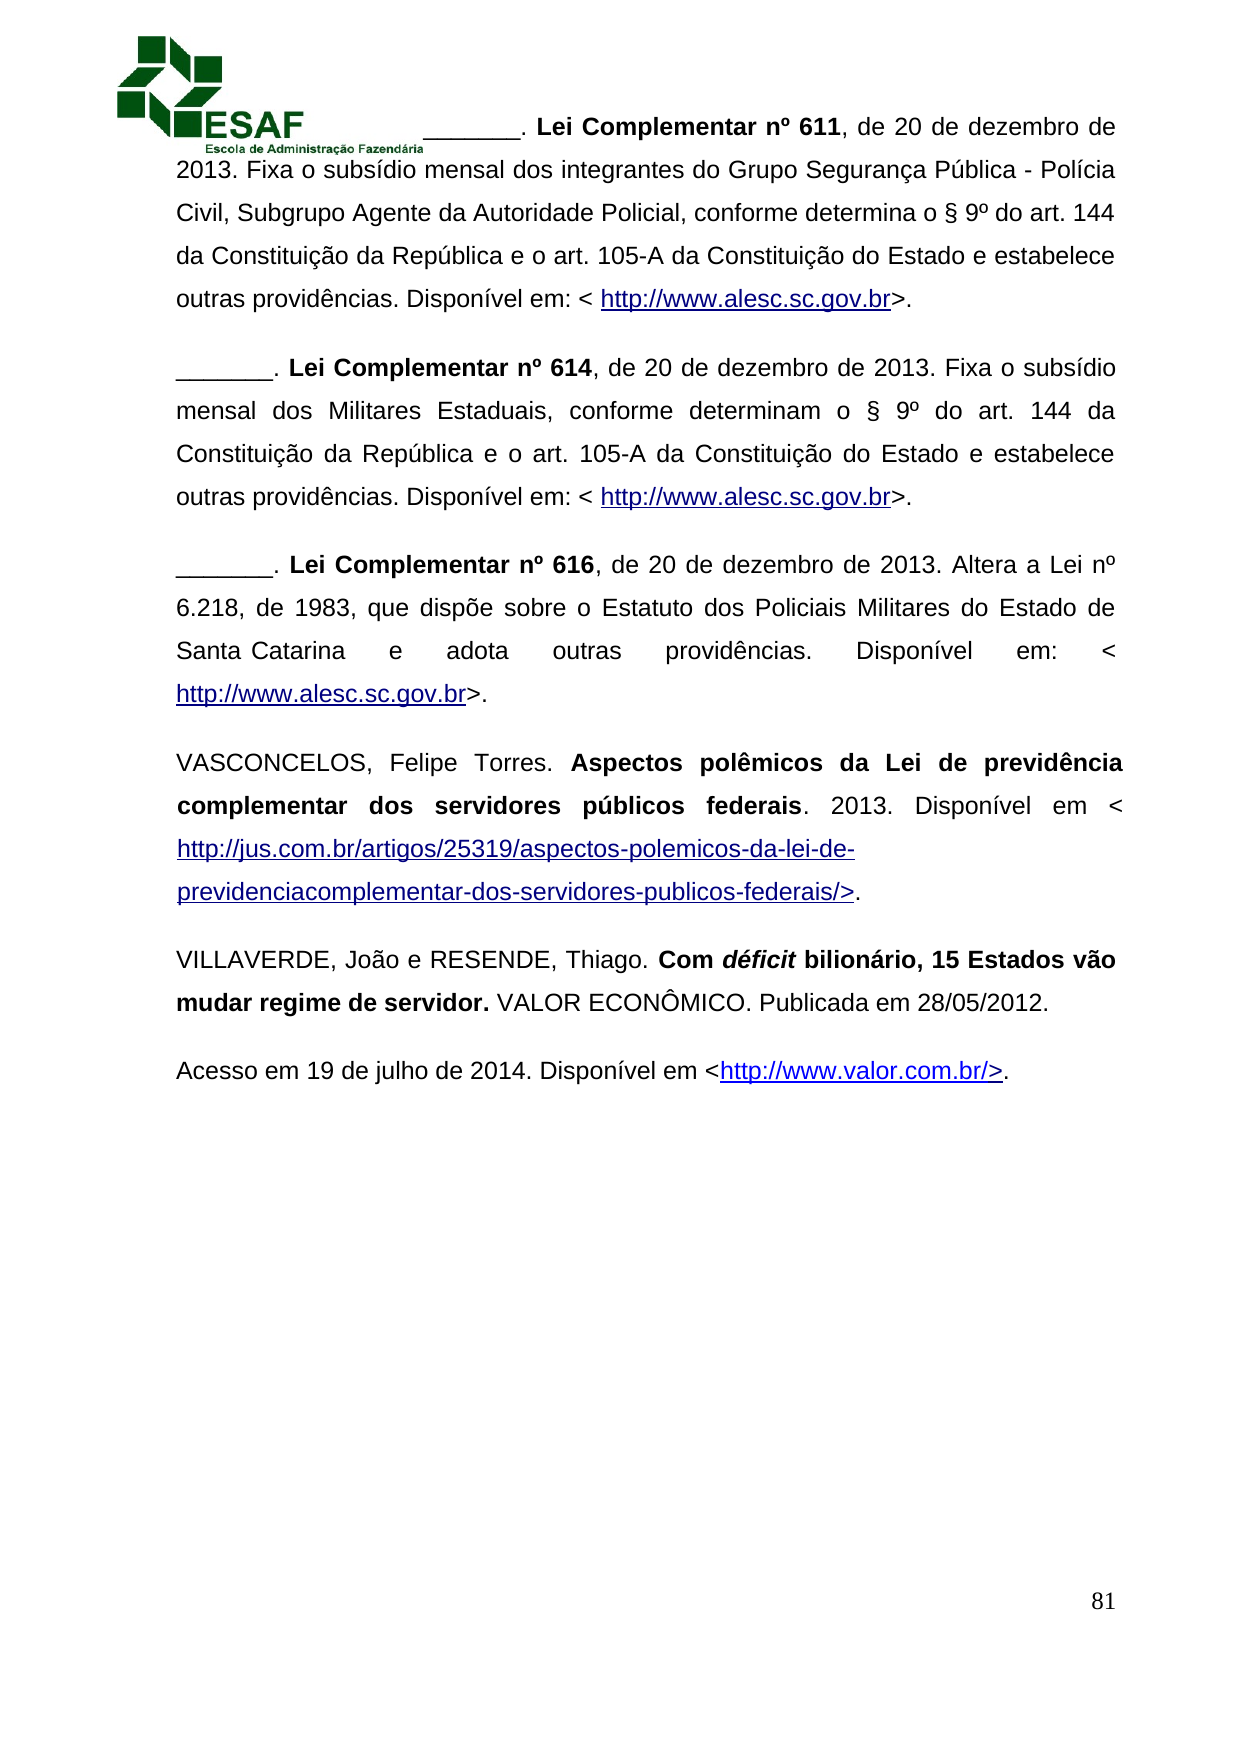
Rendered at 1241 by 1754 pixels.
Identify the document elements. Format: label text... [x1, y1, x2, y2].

text _______. Lei Complementar nº 611, de 20 de dezembro de 2013. Fixa o subsídio mensal dos integrantes do Grupo Segurança Pública - Polícia Civil, Subgrupo Agente da Autoridade Policial, conforme determina o § 9º do art. 144 da Constituição da República e o art. 105-A da Constituição do Estado e estabelece outras providências. Disponível em: < http://www.alesc.sc.gov.br>. [176, 112, 1117, 313]
text Acesso em 19 de julho de 2014. Disponível em <http://www.valor.com.br/>. [176, 1056, 1117, 1085]
text VILLAVERDE, João e RESENDE, Thiago. Com déficit bilionário, 15 Estados vão mudar regime de servidor. VALOR ECONÔMICO. Publicada em 28/05/2012. [176, 945, 1117, 1017]
text VASCONCELOS, Felipe Torres. Aspectos polêmicos da Lei de previdência complementar dos servidores públicos federais. 2013. Disponível em < http://jus.com.br/artigos/25319/aspectos-polemicos-da-lei-de-previdenciacomplementar-dos-servidores-publicos-federais/>. [176, 747, 1123, 906]
text _______. Lei Complementar nº 616, de 20 de dezembro de 2013. Altera a Lei nº 6.218, de 1983, que dispõe sobre o Estatuto dos Policiais Militares do Estado de Santa Catarina e adota outras providências. Disponível em: < http://www.alesc.sc.gov.br>. [176, 550, 1117, 708]
text _______. Lei Complementar nº 614, de 20 de dezembro de 2013. Fixa o subsídio mensal dos Militares Estaduais, conforme determinam o § 9º do art. 144 da Constituição da República e o art. 105-A da Constituição do Estado e estabelece outras providências. Disponível em: < http://www.alesc.sc.gov.br>. [176, 352, 1117, 511]
